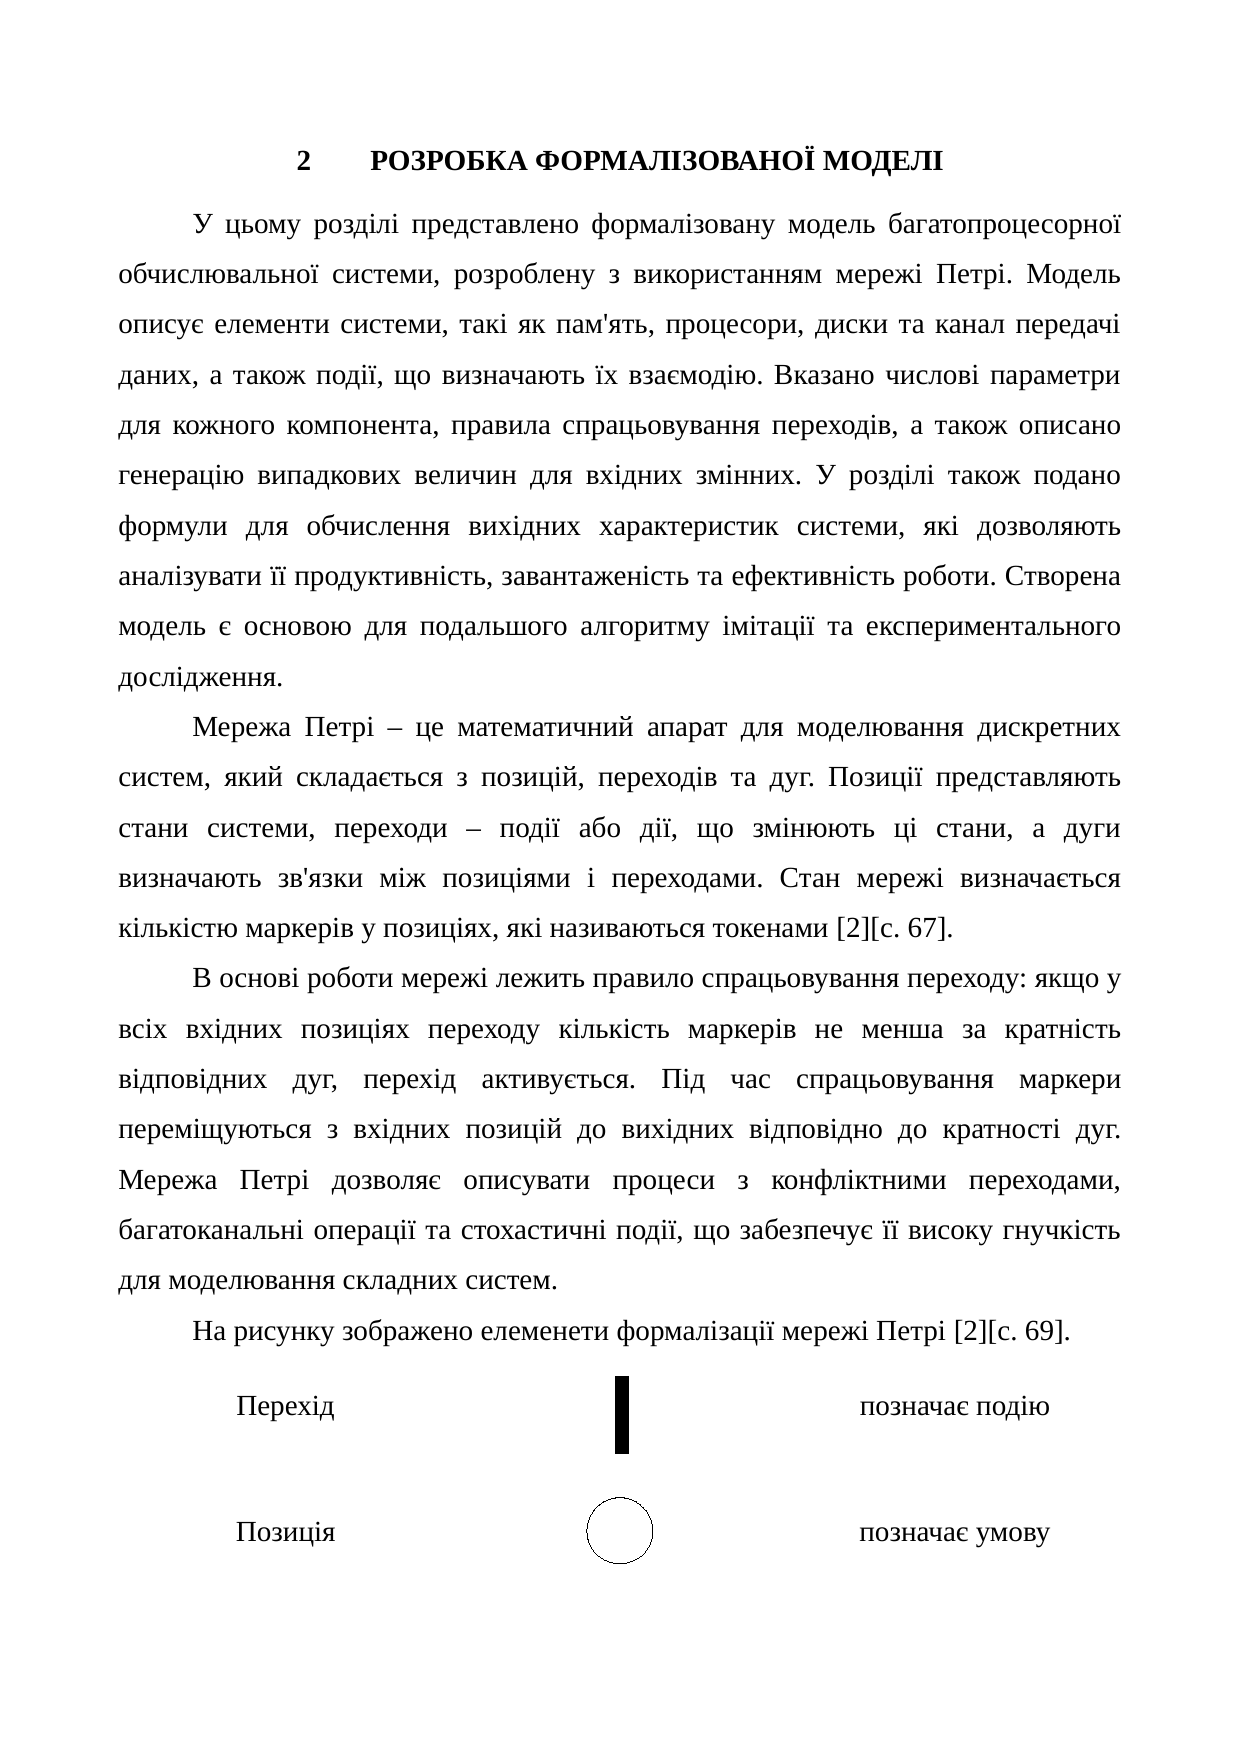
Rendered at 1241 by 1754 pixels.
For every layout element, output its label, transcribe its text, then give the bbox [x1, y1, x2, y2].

text На рисунку зображено елеменети формалізації мережі Петрі [2][c. 69]. [118, 1313, 1122, 1346]
table_header позначає подію [788, 1363, 1122, 1464]
table_header Перехід [118, 1363, 453, 1464]
subtitle Розробка формалізованої моделі [118, 143, 1122, 177]
table_header [453, 1363, 787, 1464]
table_cell Позиція [118, 1464, 453, 1614]
text Мережа Петрі – це математичний апарат для моделювання дискретних систем, який складається з позицій, переходів та дуг. Позиції представляють стани системи, переходи – події або дії, що змінюють ці стани, а дуги визначають зв'язки між позиціями і переходами. Стан мережі визначається кількістю маркерів у позиціях, які називаються токенами [2][c. 67]. [118, 709, 1122, 944]
table_cell позначає умову [788, 1464, 1122, 1614]
text У цьому розділі представлено формалізовану модель багатопроцесорної обчислювальної системи, розроблену з використанням мережі Петрі. Модель описує елементи системи, такі як пам'ять, процесори, диски та канал передачі даних, а також події, що визначають їх взаємодію. Вказано числові параметри для кожного компонента, правила спрацьовування переходів, а також описано генерацію випадкових величин для вхідних змінних. У розділі також подано формули для обчислення вихідних характеристик системи, які дозволяють аналізувати її продуктивність, завантаженість та ефективність роботи. Створена модель є основою для подальшого алгоритму імітації та експериментального дослідження. [118, 206, 1122, 692]
table_cell [453, 1464, 787, 1614]
text В основі роботи мережі лежить правило спрацьовування переходу: якщо у всіх вхідних позиціях переходу кількість маркерів не менша за кратність відповідних дуг, перехід активується. Під час спрацьовування маркери переміщуються з вхідних позицій до вихідних відповідно до кратності дуг. Мережа Петрі дозволяє описувати процеси з конфліктними переходами, багатоканальні операції та стохастичні події, що забезпечує її високу гнучкість для моделювання складних систем. [118, 961, 1122, 1296]
